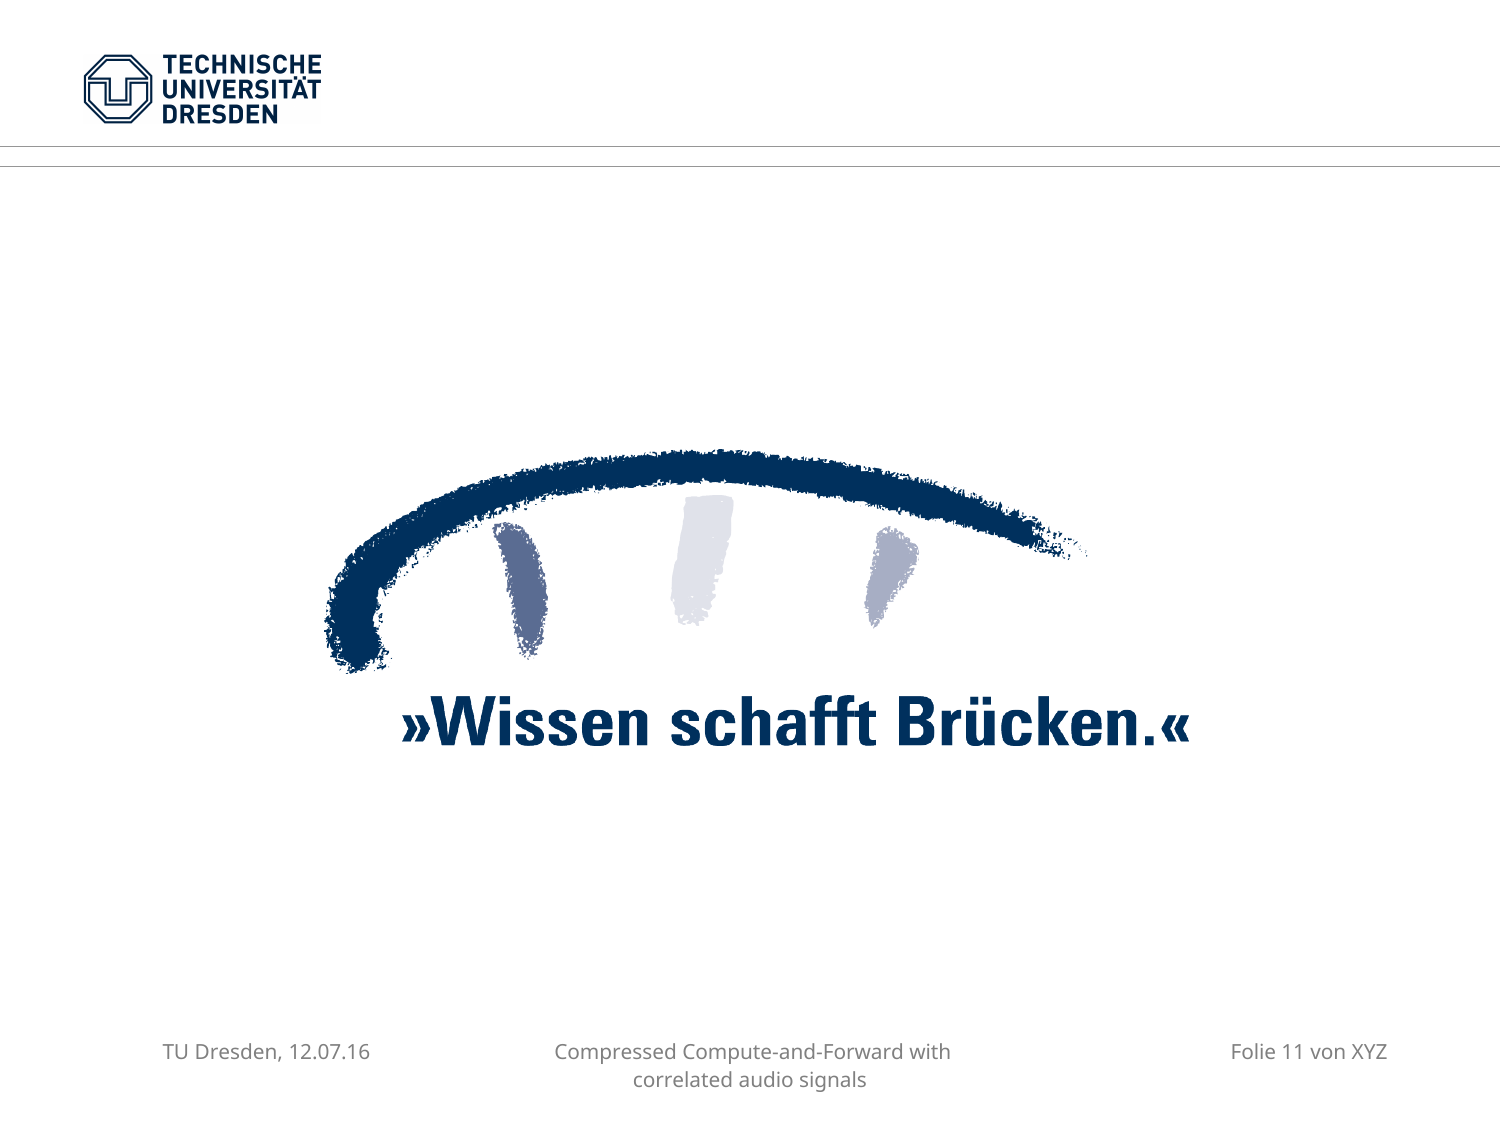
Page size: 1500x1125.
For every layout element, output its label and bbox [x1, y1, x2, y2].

picture [83, 54, 321, 124]
picture [324, 449, 1189, 746]
